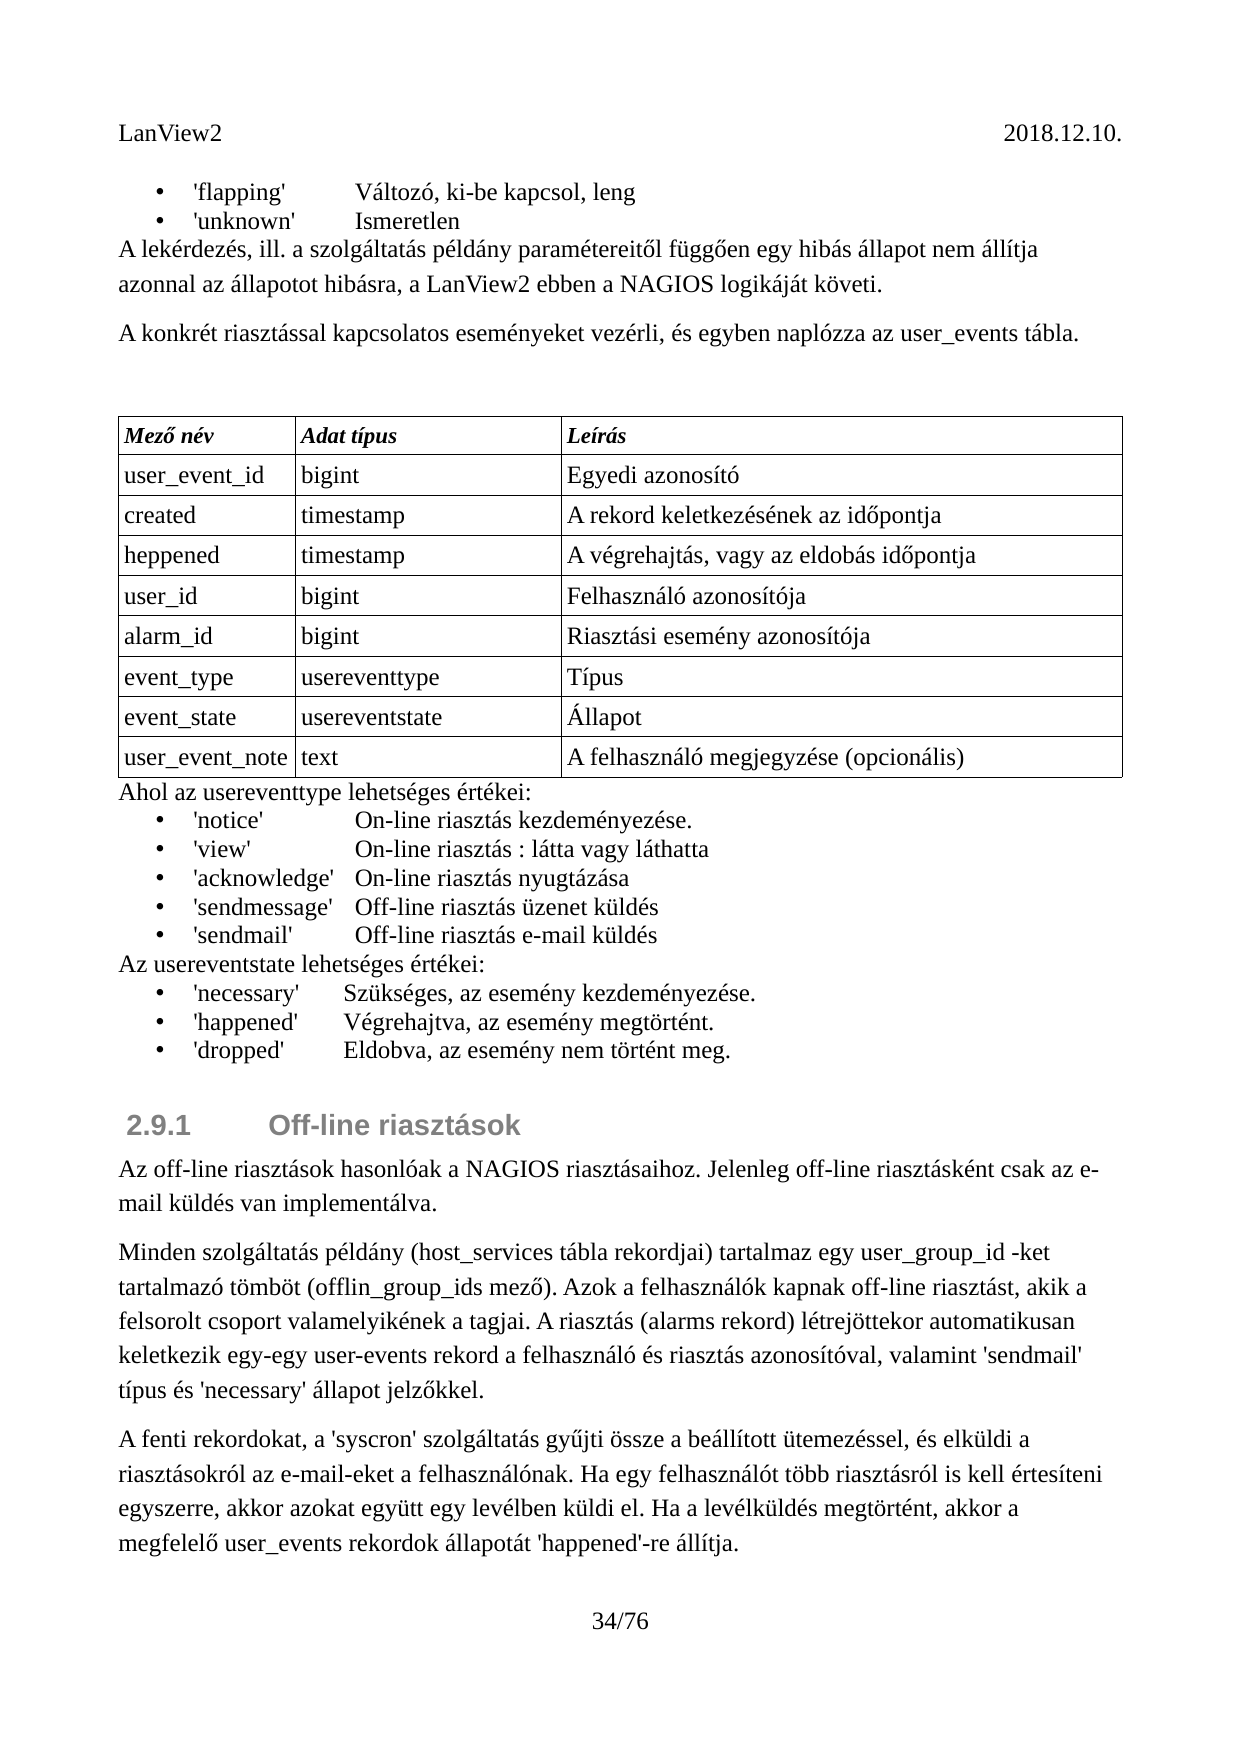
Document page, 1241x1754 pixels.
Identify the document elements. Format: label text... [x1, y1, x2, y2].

text Az off-line riasztások hasonlóak a NAGIOS riasztásaihoz. Jelenleg off-line riasztásként csak az e-mail küldés van implementálva. [118, 1154, 1122, 1217]
table_cell user_event_note [119, 737, 295, 777]
table_cell text [296, 737, 561, 777]
table_cell heppened [119, 536, 295, 575]
list 'notice' On-line riasztás kezdeményezése. [156, 806, 1122, 834]
table_cell bigint [296, 455, 561, 494]
table_cell Típus [562, 657, 1122, 696]
list 'dropped' Eldobva, az esemény nem történt meg. [156, 1036, 1122, 1064]
table_cell event_state [119, 697, 295, 736]
table_cell Riasztási esemény azonosítója [562, 616, 1122, 656]
table_cell A rekord keletkezésének az időpontja [562, 496, 1122, 535]
table_cell user_id [119, 576, 295, 615]
table_cell event_type [119, 657, 295, 696]
text A fenti rekordokat, a 'syscron' szolgáltatás gyűjti össze a beállított ütemezéssel, és elküldi a riasztásokról az e-mail-eket a felhasználónak. Ha egy felhasználót több riasztásról is kell értesíteni egyszerre, akkor azokat együtt egy levélben küldi el. Ha a levélküldés megtörtént, akkor a megfelelő user_events rekordok állapotát 'happened'-re állítja. [118, 1424, 1122, 1556]
table_cell Egyedi azonosító [562, 455, 1122, 494]
list 'necessary' Szükséges, az esemény kezdeményezése. [156, 978, 1122, 1007]
text Minden szolgáltatás példány (host_services tábla rekordjai) tartalmaz egy user_group_id -ket tartalmazó tömböt (offlin_group_ids mező). Azok a felhasználók kapnak off-line riasztást, akik a felsorolt csoport valamelyikének a tagjai. A riasztás (alarms rekord) létrejöttekor automatikusan keletkezik egy-egy user-events rekord a felhasználó és riasztás azonosítóval, valamint 'sendmail' típus és 'necessary' állapot jelzőkkel. [118, 1237, 1122, 1404]
table_cell timestamp [296, 536, 561, 575]
table_header Adat típus [296, 417, 561, 454]
table_cell usereventtype [296, 657, 561, 696]
table_cell timestamp [296, 496, 561, 535]
subtitle Off-line riasztások [118, 1108, 1122, 1141]
text A konkrét riasztással kapcsolatos eseményeket vezérli, és egyben naplózza az user_events tábla. [118, 318, 1122, 347]
table_cell created [119, 496, 295, 535]
table_header Leírás [562, 417, 1122, 454]
list 'flapping' Változó, ki-be kapcsol, leng [156, 177, 1122, 206]
table_cell alarm_id [119, 616, 295, 656]
table_cell Állapot [562, 697, 1122, 736]
table_cell A felhasználó megjegyzése (opcionális) [562, 737, 1122, 777]
list 'happened' Végrehajtva, az esemény megtörtént. [156, 1007, 1122, 1036]
table_cell user_event_id [119, 455, 295, 494]
list 'view' On-line riasztás : látta vagy láthatta [156, 834, 1122, 863]
table_cell Felhasználó azonosítója [562, 576, 1122, 615]
list 'sendmessage' Off-line riasztás üzenet küldés [156, 892, 1122, 921]
table_cell A végrehajtás, vagy az eldobás időpontja [562, 536, 1122, 575]
table_cell bigint [296, 616, 561, 656]
table_header Mező név [119, 417, 295, 454]
text Ahol az usereventtype lehetséges értékei: [118, 778, 1122, 806]
table_cell usereventstate [296, 697, 561, 736]
list 'acknowledge' On-line riasztás nyugtázása [156, 863, 1122, 892]
list 'sendmail' Off-line riasztás e-mail küldés [156, 921, 1122, 949]
list 'unknown' Ismeretlen [156, 206, 1122, 234]
table_cell bigint [296, 576, 561, 615]
text A lekérdezés, ill. a szolgáltatás példány paramétereitől függően egy hibás állapot nem állítja azonnal az állapotot hibásra, a LanView2 ebben a NAGIOS logikáját követi. [118, 234, 1122, 298]
text Az usereventstate lehetséges értékei: [118, 949, 1122, 978]
